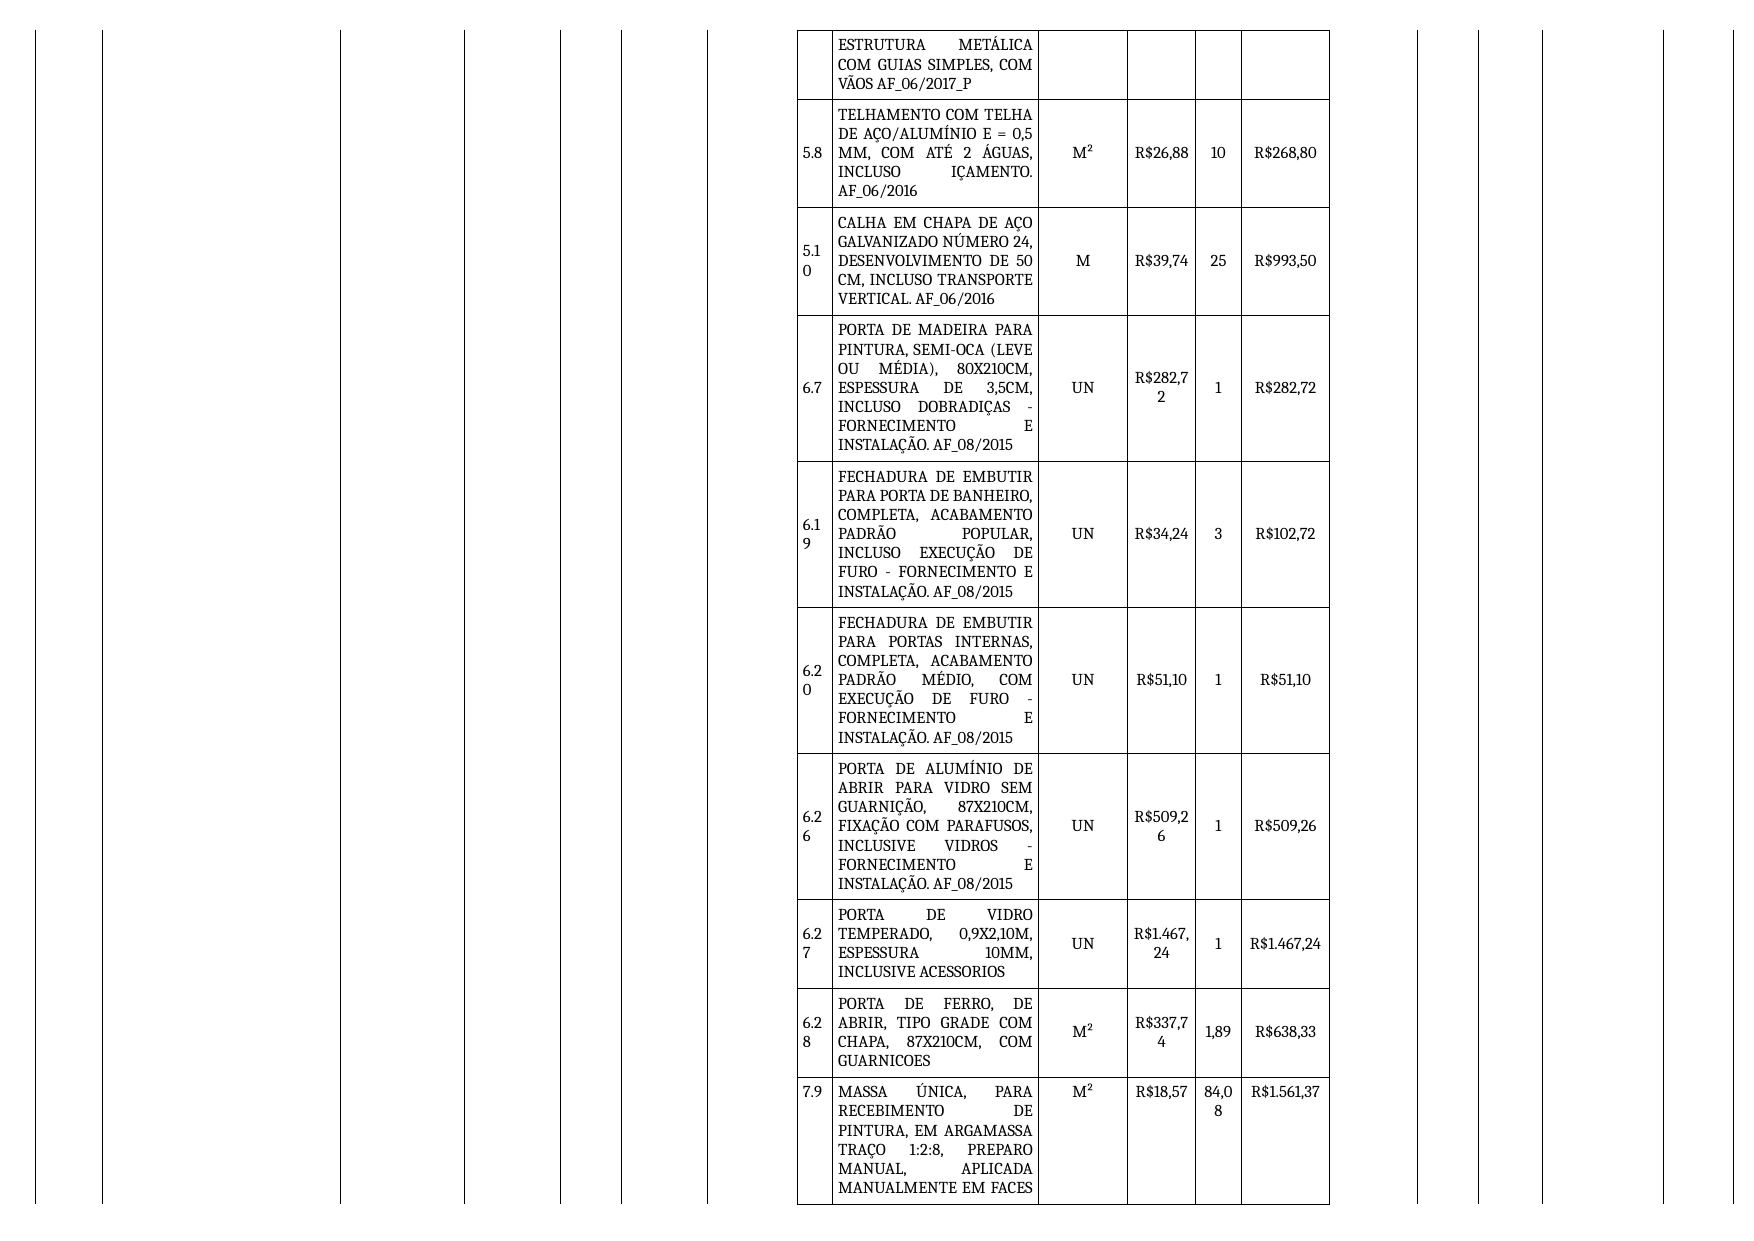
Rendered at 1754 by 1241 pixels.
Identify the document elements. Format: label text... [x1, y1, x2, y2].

table_cell [103, 1076, 340, 1203]
table_cell R$337,74 [1128, 989, 1195, 1076]
table_cell R$268,80 [1242, 100, 1329, 207]
table_cell [708, 1076, 797, 1203]
table_cell R$282,72 [1128, 316, 1195, 461]
table_cell [1418, 207, 1478, 314]
table_cell [465, 315, 560, 461]
table_cell [1664, 753, 1733, 899]
table_cell [465, 461, 560, 607]
table_cell [1479, 1076, 1542, 1203]
table_cell [1418, 315, 1478, 461]
table_cell [1330, 99, 1417, 207]
table_cell 6.7 [798, 316, 832, 461]
table_cell [561, 99, 621, 207]
table_cell [1479, 899, 1542, 988]
table_cell ESTRUTURA METÁLICA COM GUIAS SIMPLES, COM VÃOS AF_06/2017_P [833, 31, 1038, 99]
table_cell [1418, 753, 1478, 899]
table_cell [1330, 899, 1417, 988]
table_cell [465, 207, 560, 314]
table_cell [708, 99, 797, 207]
table_cell [1543, 607, 1663, 753]
table_cell 6.20 [798, 608, 832, 753]
table_cell [36, 899, 102, 988]
table_cell [36, 207, 102, 314]
table_cell [1479, 461, 1542, 607]
table_cell UN [1039, 900, 1127, 988]
table_cell MASSA ÚNICA, PARA RECEBIMENTO DE PINTURA, EM ARGAMASSA TRAÇO 1:2:8, PREPARO MANUAL, APLICADA MANUALMENTE EM FACES [833, 1078, 1038, 1203]
table_cell [1418, 988, 1478, 1076]
table_cell PORTA DE VIDRO TEMPERADO, 0,9X2,10M, ESPESSURA 10MM, INCLUSIVE ACESSORIOS [833, 900, 1038, 988]
table_cell [561, 607, 621, 753]
table_cell [341, 1076, 464, 1203]
table_cell [1418, 99, 1478, 207]
table_cell 1 [1196, 754, 1241, 899]
table_cell [341, 461, 464, 607]
table_cell [1330, 207, 1417, 314]
table_cell [103, 607, 340, 753]
table_cell [708, 899, 797, 988]
table_cell [708, 315, 797, 461]
table_cell [1664, 899, 1733, 988]
table_cell 5.10 [798, 208, 832, 314]
table_cell [708, 753, 797, 899]
table_cell [1479, 753, 1542, 899]
table_cell [622, 1076, 707, 1203]
table_cell R$638,33 [1242, 989, 1329, 1076]
table_cell [1664, 99, 1733, 207]
table_cell 3 [1196, 462, 1241, 607]
table_cell [708, 607, 797, 753]
table_cell 10 [1196, 100, 1241, 207]
table_cell [1664, 207, 1733, 314]
table_cell [561, 988, 621, 1076]
table_cell [341, 607, 464, 753]
table_cell [36, 99, 102, 207]
table_cell [622, 753, 707, 899]
table_cell [103, 461, 340, 607]
table_cell 6.19 [798, 462, 832, 607]
table_cell [1418, 1076, 1478, 1203]
table_cell R$1.467,24 [1242, 900, 1329, 988]
table_cell [561, 899, 621, 988]
table_cell 84,08 [1196, 1078, 1241, 1203]
table_cell [561, 461, 621, 607]
table_cell [1418, 30, 1478, 99]
table_cell FECHADURA DE EMBUTIR PARA PORTA DE BANHEIRO, COMPLETA, ACABAMENTO PADRÃO POPULAR, INCLUSO EXECUÇÃO DE FURO - FORNECIMENTO E INSTALAÇÃO. AF_08/2015 [833, 462, 1038, 607]
table_cell PORTA DE FERRO, DE ABRIR, TIPO GRADE COM CHAPA, 87X210CM, COM GUARNICOES [833, 989, 1038, 1076]
table_cell [465, 1076, 560, 1203]
table_cell [1128, 31, 1195, 99]
table_cell R$39,74 [1128, 208, 1195, 314]
table_cell R$1.561,37 [1242, 1078, 1329, 1203]
table_cell R$509,26 [1242, 754, 1329, 899]
table_cell [36, 607, 102, 753]
table_cell M [1039, 208, 1127, 314]
table_cell [708, 207, 797, 314]
table_cell [1664, 315, 1733, 461]
table_cell [103, 99, 340, 207]
table_cell [1664, 461, 1733, 607]
table_cell [103, 988, 340, 1076]
table_cell [708, 30, 797, 99]
table_cell [1543, 315, 1663, 461]
table_cell [622, 99, 707, 207]
table_cell [1543, 753, 1663, 899]
table_cell [36, 461, 102, 607]
table_cell [1418, 461, 1478, 607]
table_cell [622, 207, 707, 314]
table_cell 1 [1196, 316, 1241, 461]
table_cell [622, 899, 707, 988]
table_cell [622, 30, 707, 99]
table_cell R$102,72 [1242, 462, 1329, 607]
table_cell [1543, 988, 1663, 1076]
table_cell 1 [1196, 900, 1241, 988]
table_cell 6.27 [798, 900, 832, 988]
table_cell [465, 99, 560, 207]
table_cell [1479, 607, 1542, 753]
table_cell [798, 31, 832, 99]
table_cell [36, 988, 102, 1076]
table_cell 25 [1196, 208, 1241, 314]
table_cell R$993,50 [1242, 208, 1329, 314]
table_cell [1196, 31, 1241, 99]
table_cell [1479, 988, 1542, 1076]
table_cell [36, 30, 102, 99]
table_cell M² [1039, 1078, 1127, 1203]
table_cell R$34,24 [1128, 462, 1195, 607]
table_cell [341, 753, 464, 899]
table_cell [1479, 207, 1542, 314]
table_cell 6.26 [798, 754, 832, 899]
table_cell [622, 988, 707, 1076]
table_cell [1242, 31, 1329, 99]
table_cell [1543, 30, 1663, 99]
table_cell UN [1039, 462, 1127, 607]
table_cell [1664, 607, 1733, 753]
table_cell [341, 899, 464, 988]
table_cell [561, 753, 621, 899]
table_cell [1479, 99, 1542, 207]
table_cell [1543, 1076, 1663, 1203]
table_cell 5.8 [798, 100, 832, 207]
table_cell [1543, 461, 1663, 607]
table_cell [708, 988, 797, 1076]
table_cell [1418, 899, 1478, 988]
table_cell [1039, 31, 1127, 99]
table_cell [465, 30, 560, 99]
table_cell [1543, 899, 1663, 988]
table_cell UN [1039, 608, 1127, 753]
table_cell [561, 315, 621, 461]
table_cell [622, 315, 707, 461]
table_cell [561, 1076, 621, 1203]
table_cell [1330, 607, 1417, 753]
table_cell PORTA DE MADEIRA PARA PINTURA, SEMI-OCA (LEVE OU MÉDIA), 80X210CM, ESPESSURA DE 3,5CM, INCLUSO DOBRADIÇAS - FORNECIMENTO E INSTALAÇÃO. AF_08/2015 [833, 316, 1038, 461]
table_cell [341, 30, 464, 99]
table_cell FECHADURA DE EMBUTIR PARA PORTAS INTERNAS, COMPLETA, ACABAMENTO PADRÃO MÉDIO, COM EXECUÇÃO DE FURO - FORNECIMENTO E INSTALAÇÃO. AF_08/2015 [833, 608, 1038, 753]
table_cell 1,89 [1196, 989, 1241, 1076]
table_cell [465, 988, 560, 1076]
table_cell [1330, 461, 1417, 607]
table_cell [622, 461, 707, 607]
table_cell [622, 607, 707, 753]
table_cell [103, 315, 340, 461]
table_cell 7.9 [798, 1078, 832, 1203]
table_cell [103, 753, 340, 899]
table_cell [341, 99, 464, 207]
table_cell M² [1039, 989, 1127, 1076]
table_cell R$18,57 [1128, 1078, 1195, 1203]
table_cell [1330, 315, 1417, 461]
table_cell [465, 899, 560, 988]
table_cell [103, 207, 340, 314]
table_cell [1543, 99, 1663, 207]
table_cell [1664, 1076, 1733, 1203]
table_cell [341, 988, 464, 1076]
table_cell [1479, 30, 1542, 99]
table_cell [1330, 30, 1417, 99]
table_cell [103, 899, 340, 988]
table_cell M² [1039, 100, 1127, 207]
table_cell [36, 315, 102, 461]
table_cell [708, 461, 797, 607]
table_cell UN [1039, 754, 1127, 899]
table_cell [465, 607, 560, 753]
table_cell [1330, 753, 1417, 899]
table_cell [1664, 30, 1733, 99]
table_cell R$51,10 [1128, 608, 1195, 753]
table_cell 1 [1196, 608, 1241, 753]
table_cell R$509,26 [1128, 754, 1195, 899]
table_cell [103, 30, 340, 99]
table_cell [1543, 207, 1663, 314]
table_cell [1664, 988, 1733, 1076]
table_cell [341, 315, 464, 461]
table_cell 6.28 [798, 989, 832, 1076]
table_cell UN [1039, 316, 1127, 461]
table_cell PORTA DE ALUMÍNIO DE ABRIR PARA VIDRO SEM GUARNIÇÃO, 87X210CM, FIXAÇÃO COM PARAFUSOS, INCLUSIVE VIDROS - FORNECIMENTO E INSTALAÇÃO. AF_08/2015 [833, 754, 1038, 899]
table_cell [561, 30, 621, 99]
table_cell [465, 753, 560, 899]
table_cell [1330, 988, 1417, 1076]
table_cell R$282,72 [1242, 316, 1329, 461]
table_cell [36, 1076, 102, 1203]
table_cell R$1.467,24 [1128, 900, 1195, 988]
table_cell [1418, 607, 1478, 753]
table_cell R$26,88 [1128, 100, 1195, 207]
table_cell [341, 207, 464, 314]
table_cell [561, 207, 621, 314]
table_cell [36, 753, 102, 899]
table_cell [1479, 315, 1542, 461]
table_cell CALHA EM CHAPA DE AÇO GALVANIZADO NÚMERO 24, DESENVOLVIMENTO DE 50 CM, INCLUSO TRANSPORTE VERTICAL. AF_06/2016 [833, 208, 1038, 314]
table_cell R$51,10 [1242, 608, 1329, 753]
table_cell TELHAMENTO COM TELHA DE AÇO/ALUMÍNIO E = 0,5 MM, COM ATÉ 2 ÁGUAS, INCLUSO IÇAMENTO. AF_06/2016 [833, 100, 1038, 207]
table_cell [1330, 1076, 1417, 1203]
